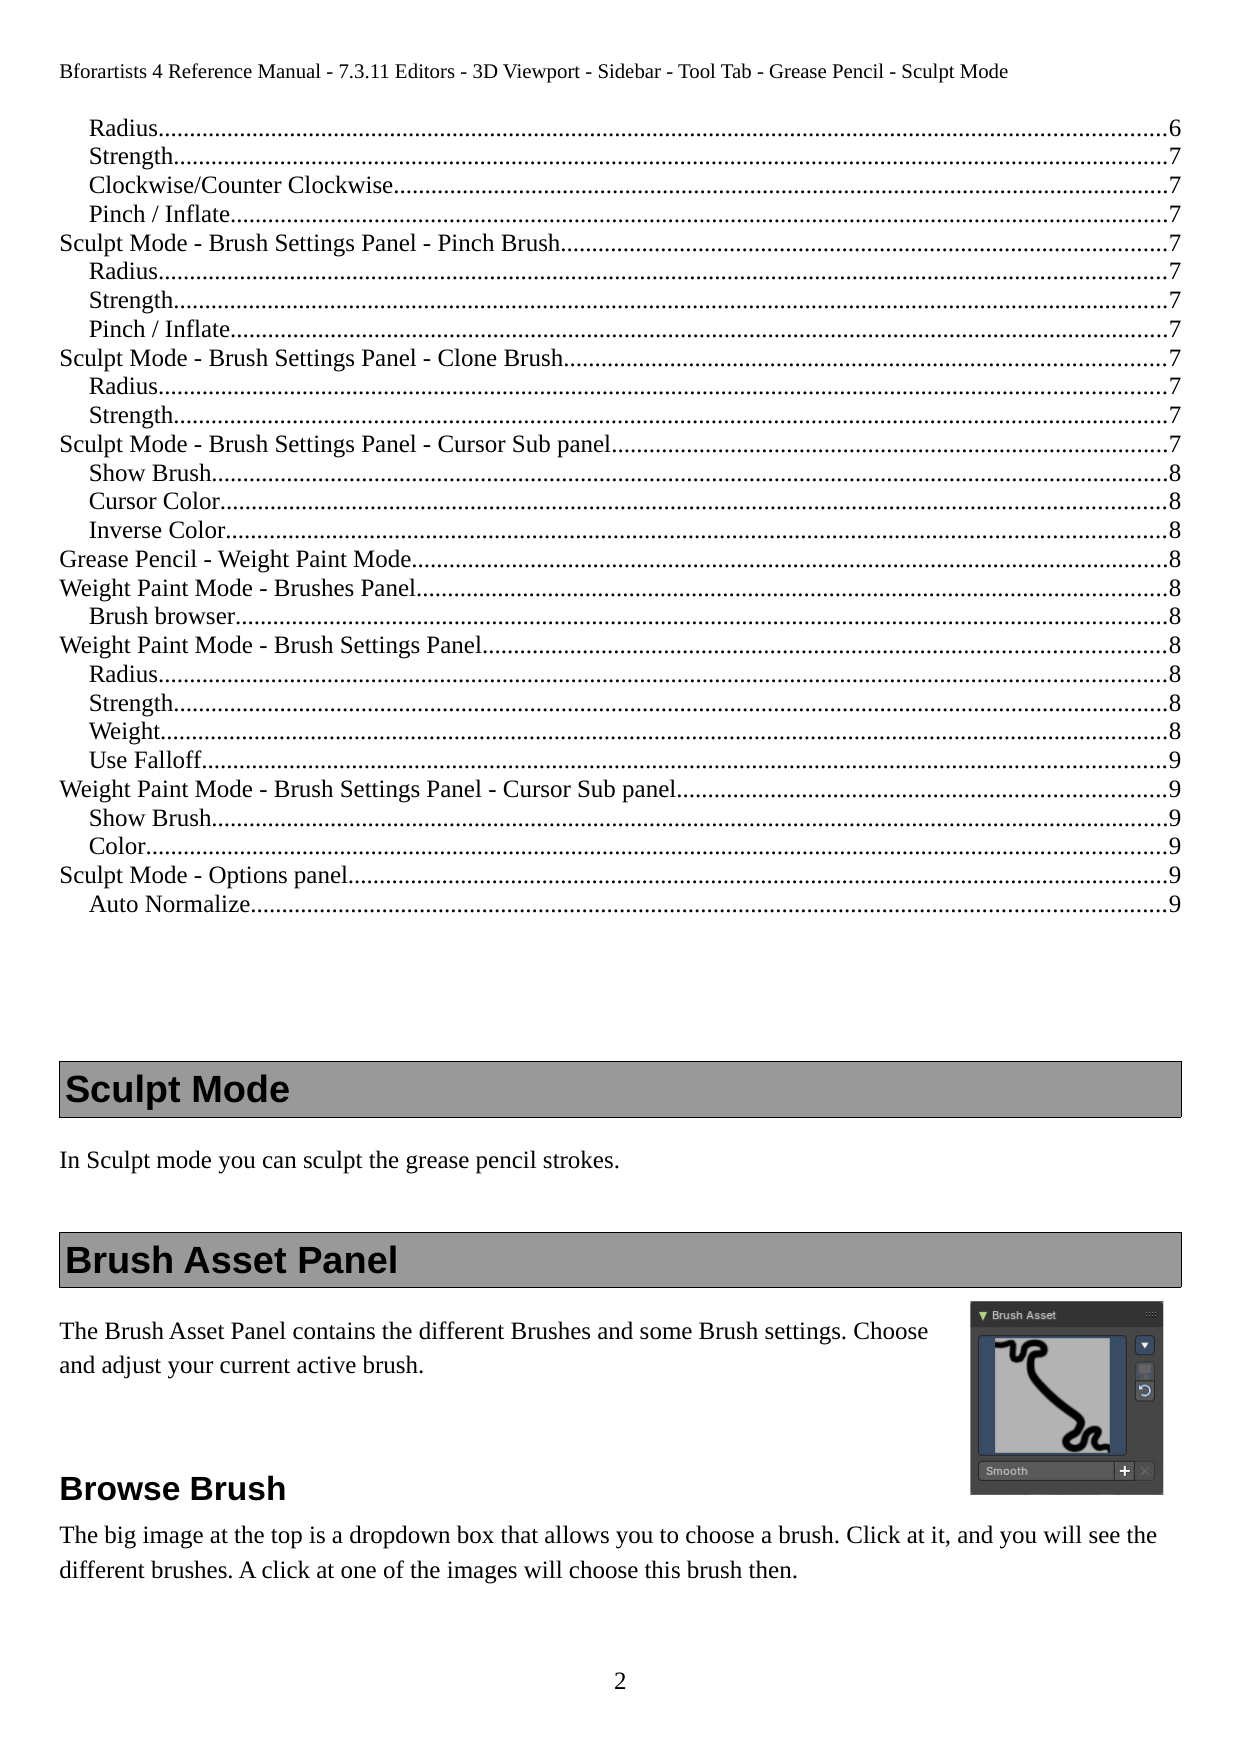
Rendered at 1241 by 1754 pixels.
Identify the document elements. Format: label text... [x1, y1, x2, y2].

text Strength 7 [88, 141, 1181, 170]
text Pinch / Inflate 7 [88, 314, 1181, 343]
text Radius 7 [88, 371, 1181, 400]
text Brush browser 8 [88, 601, 1181, 630]
text In Sculpt mode you can sculpt the grease pencil strokes. [59, 1145, 1181, 1174]
text The Brush Asset Panel contains the different Brushes and some Brush settings. Choose and adjust your current active brush. [59, 1316, 970, 1379]
text Sculpt Mode - Brush Settings Panel - Clone Brush 7 [59, 343, 1181, 371]
text Sculpt Mode - Options panel 9 [59, 860, 1181, 889]
text Sculpt Mode - Brush Settings Panel - Cursor Sub panel 7 [59, 429, 1181, 458]
text Show Brush 8 [88, 458, 1181, 486]
text Radius 6 [88, 113, 1181, 141]
text Weight Paint Mode - Brush Settings Panel - Cursor Sub panel 9 [59, 774, 1181, 803]
text Auto Normalize 9 [88, 889, 1181, 918]
text Pinch / Inflate 7 [88, 199, 1181, 228]
text Weight Paint Mode - Brushes Panel 8 [59, 573, 1181, 601]
text Color 9 [88, 831, 1181, 860]
text Weight 8 [88, 716, 1181, 745]
text Radius 8 [88, 659, 1181, 688]
text Show Brush 9 [88, 803, 1181, 831]
text Cursor Color 8 [88, 486, 1181, 515]
text Weight Paint Mode - Brush Settings Panel 8 [59, 630, 1181, 659]
text The big image at the top is a dropdown box that allows you to choose a brush. Click at it, and you will see the different brushes. A click at one of the images will choose this brush then. [59, 1520, 1181, 1583]
text Use Falloff 9 [88, 745, 1181, 774]
text Inverse Color 8 [88, 515, 1181, 544]
text Strength 8 [88, 688, 1181, 716]
text Strength 7 [88, 285, 1181, 314]
table_header Brush Asset Panel [60, 1233, 1181, 1287]
text Strength 7 [88, 400, 1181, 429]
subtitle Browse Brush [59, 1469, 1181, 1508]
text Radius 7 [88, 256, 1181, 285]
text Grease Pencil - Weight Paint Mode 8 [59, 544, 1181, 573]
text Clockwise/Counter Clockwise 7 [88, 170, 1181, 199]
picture [970, 1301, 1164, 1495]
text Sculpt Mode - Brush Settings Panel - Pinch Brush 7 [59, 228, 1181, 256]
table_header Sculpt Mode [60, 1062, 1181, 1117]
